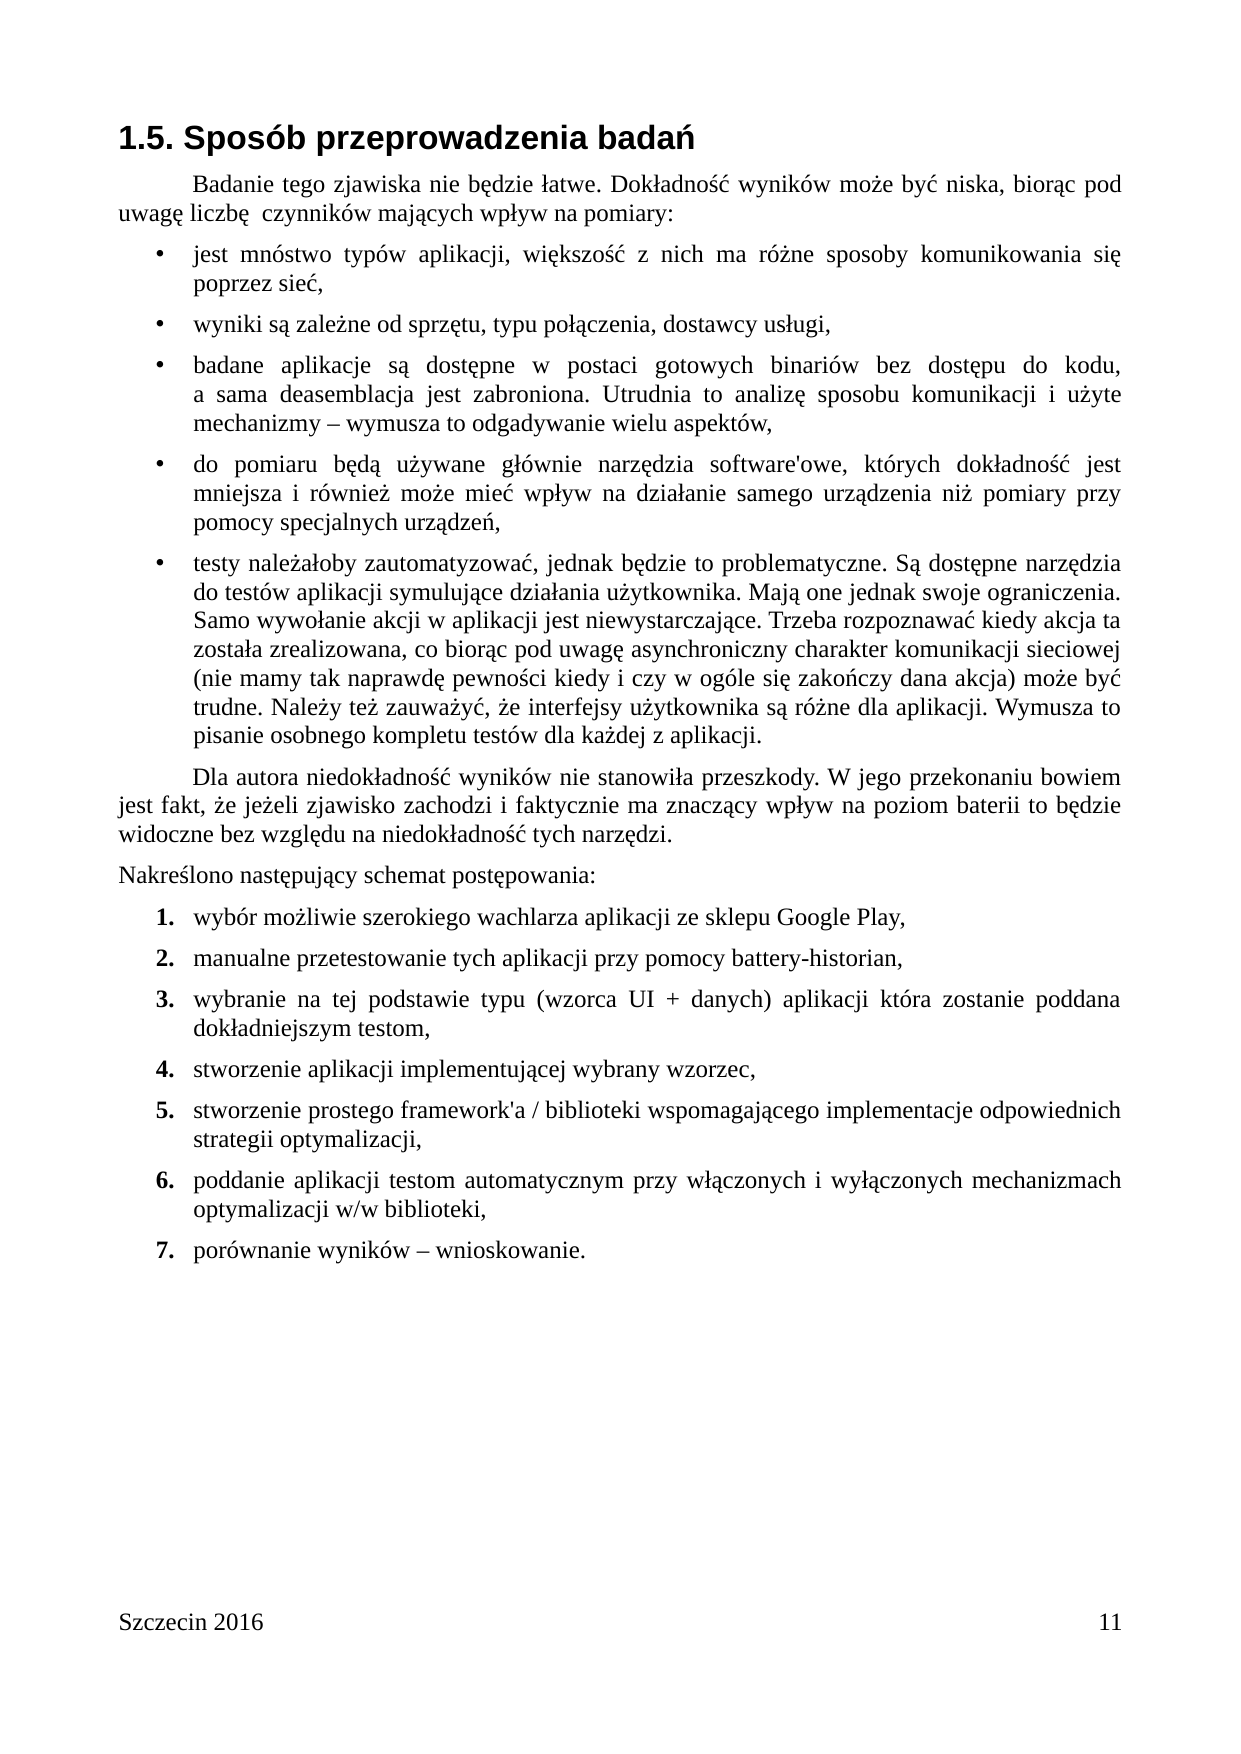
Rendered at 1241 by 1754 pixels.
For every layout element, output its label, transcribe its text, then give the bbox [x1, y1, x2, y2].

list wybranie na tej podstawie typu (wzorca UI + danych) aplikacji która zostanie poddana dokładniejszym testom, [156, 984, 1122, 1042]
list manualne przetestowanie tych aplikacji przy pomocy battery-historian, [156, 943, 1122, 972]
list jest mnóstwo typów aplikacji, większość z nich ma różne sposoby komunikowania się poprzez sieć, [156, 239, 1122, 297]
text Dla autora niedokładność wyników nie stanowiła przeszkody. W jego przekonaniu bowiem jest fakt, że jeżeli zjawisko zachodzi i faktycznie ma znaczący wpływ na poziom baterii to będzie widoczne bez względu na niedokładność tych narzędzi. [118, 762, 1122, 848]
list testy należałoby zautomatyzować, jednak będzie to problematyczne. Są dostępne narzędzia do testów aplikacji symulujące działania użytkownika. Mają one jednak swoje ograniczenia. Samo wywołanie akcji w aplikacji jest niewystarczające. Trzeba rozpoznawać kiedy akcja ta została zrealizowana, co biorąc pod uwagę asynchroniczny charakter komunikacji sieciowej (nie mamy tak naprawdę pewności kiedy i czy w ogóle się zakończy dana akcja) może być trudne. Należy też zauważyć, że interfejsy użytkownika są różne dla aplikacji. Wymusza to pisanie osobnego kompletu testów dla każdej z aplikacji. [156, 548, 1122, 749]
text Badanie tego zjawiska nie będzie łatwe. Dokładność wyników może być niska, biorąc pod uwagę liczbę czynników mających wpływ na pomiary: [118, 169, 1122, 227]
list porównanie wyników – wnioskowanie. [156, 1236, 1122, 1264]
list badane aplikacje są dostępne w postaci gotowych binariów bez dostępu do kodu, a sama deasemblacja jest zabroniona. Utrudnia to analizę sposobu komunikacji i użyte mechanizmy – wymusza to odgadywanie wielu aspektów, [156, 351, 1122, 437]
list wybór możliwie szerokiego wachlarza aplikacji ze sklepu Google Play, [156, 902, 1122, 931]
list stworzenie aplikacji implementującej wybrany wzorzec, [156, 1054, 1122, 1083]
list wyniki są zależne od sprzętu, typu połączenia, dostawcy usługi, [156, 309, 1122, 338]
subtitle 1.5. Sposób przeprowadzenia badań [118, 118, 1122, 157]
list do pomiaru będą używane głównie narzędzia software'owe, których dokładność jest mniejsza i również może mieć wpływ na działanie samego urządzenia niż pomiary przy pomocy specjalnych urządzeń, [156, 449, 1122, 536]
list poddanie aplikacji testom automatycznym przy włączonych i wyłączonych mechanizmach optymalizacji w/w biblioteki, [156, 1166, 1122, 1223]
list stworzenie prostego framework'a / biblioteki wspomagającego implementacje odpowiednich strategii optymalizacji, [156, 1096, 1122, 1153]
text Nakreślono następujący schemat postępowania: [118, 861, 1122, 889]
